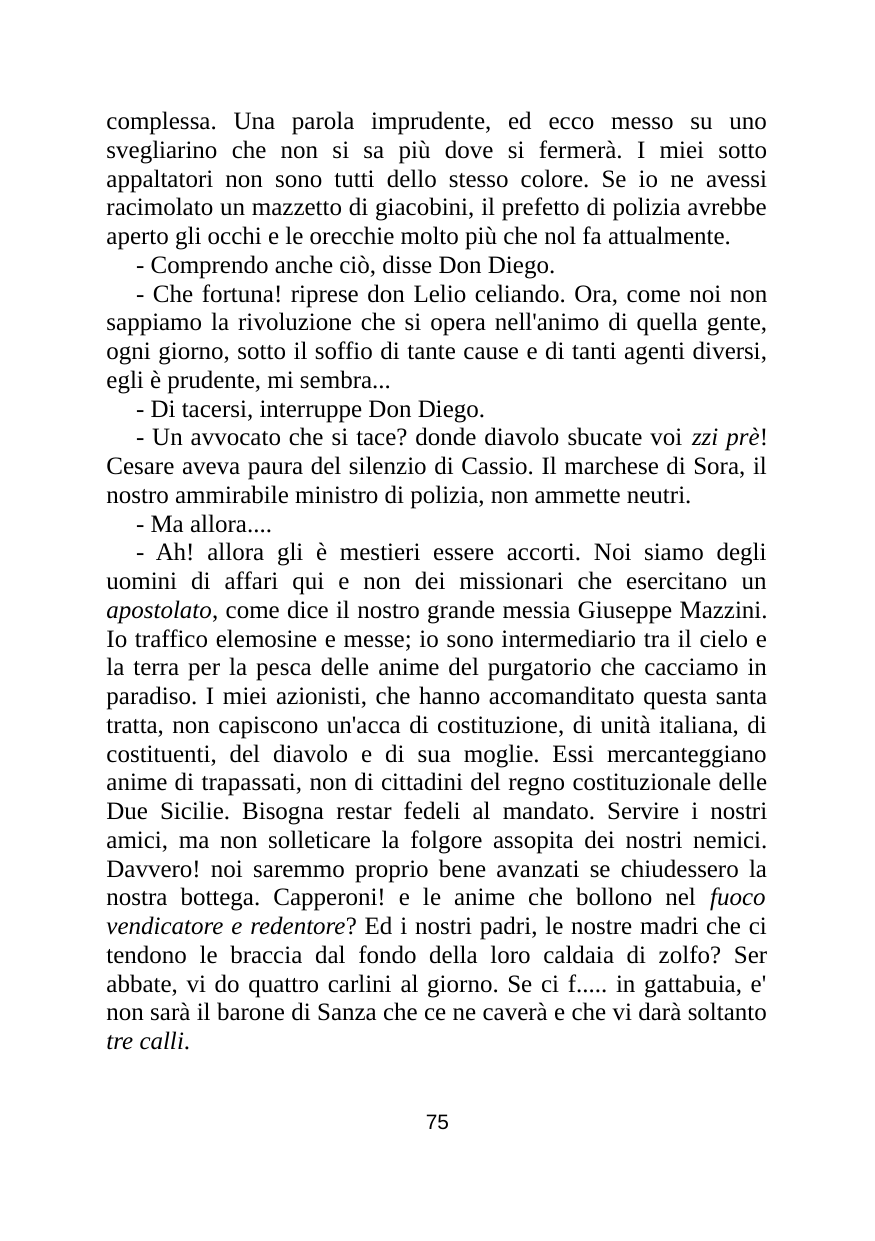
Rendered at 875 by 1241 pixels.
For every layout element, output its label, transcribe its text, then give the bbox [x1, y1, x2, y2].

text - Comprendo anche ciò, disse Don Diego. [106, 250, 768, 279]
text - Di tacersi, interruppe Don Diego. [106, 394, 768, 422]
text - Ah! allora gli è mestieri essere accorti. Noi siamo degli uomini di affari qui e non dei missionari che esercitano un apostolato, come dice il nostro grande messia Giuseppe Mazzini. Io traffico elemosine e messe; io sono intermediario tra il cielo e la terra per la pesca delle anime del purgatorio che cacciamo in paradiso. I miei azionisti, che hanno accomanditato questa santa tratta, non capiscono un'acca di costituzione, di unità italiana, di costituenti, del diavolo e di sua moglie. Essi mercanteggiano anime di trapassati, non di cittadini del regno costituzionale delle Due Sicilie. Bisogna restar fedeli al mandato. Servire i nostri amici, ma non solleticare la folgore assopita dei nostri nemici. Davvero! noi saremmo proprio bene avanzati se chiudessero la nostra bottega. Capperoni! e le anime che bollono nel fuoco vendicatore e redentore? Ed i nostri padri, le nostre madri che ci tendono le braccia dal fondo della loro caldaia di zolfo? Ser abbate, vi do quattro carlini al giorno. Se ci f..... in gattabuia, e' non sarà il barone di Sanza che ce ne caverà e che vi darà soltanto tre calli. [106, 537, 768, 1055]
text - Che fortuna! riprese don Lelio celiando. Ora, come noi non sappiamo la rivoluzione che si opera nell'animo di quella gente, ogni giorno, sotto il soffio di tante cause e di tanti agenti diversi, egli è prudente, mi sembra... [106, 279, 768, 394]
text - Un avvocato che si tace? donde diavolo sbucate voi zzi prè! Cesare aveva paura del silenzio di Cassio. Il marchese di Sora, il nostro ammirabile ministro di polizia, non ammette neutri. [106, 422, 768, 509]
text - Ma allora.... [106, 509, 768, 537]
text complessa. Una parola imprudente, ed ecco messo su uno svegliarino che non si sa più dove si fermerà. I miei sotto appaltatori non sono tutti dello stesso colore. Se io ne avessi racimolato un mazzetto di giacobini, il prefetto di polizia avrebbe aperto gli occhi e le orecchie molto più che nol fa attualmente. [106, 106, 768, 250]
